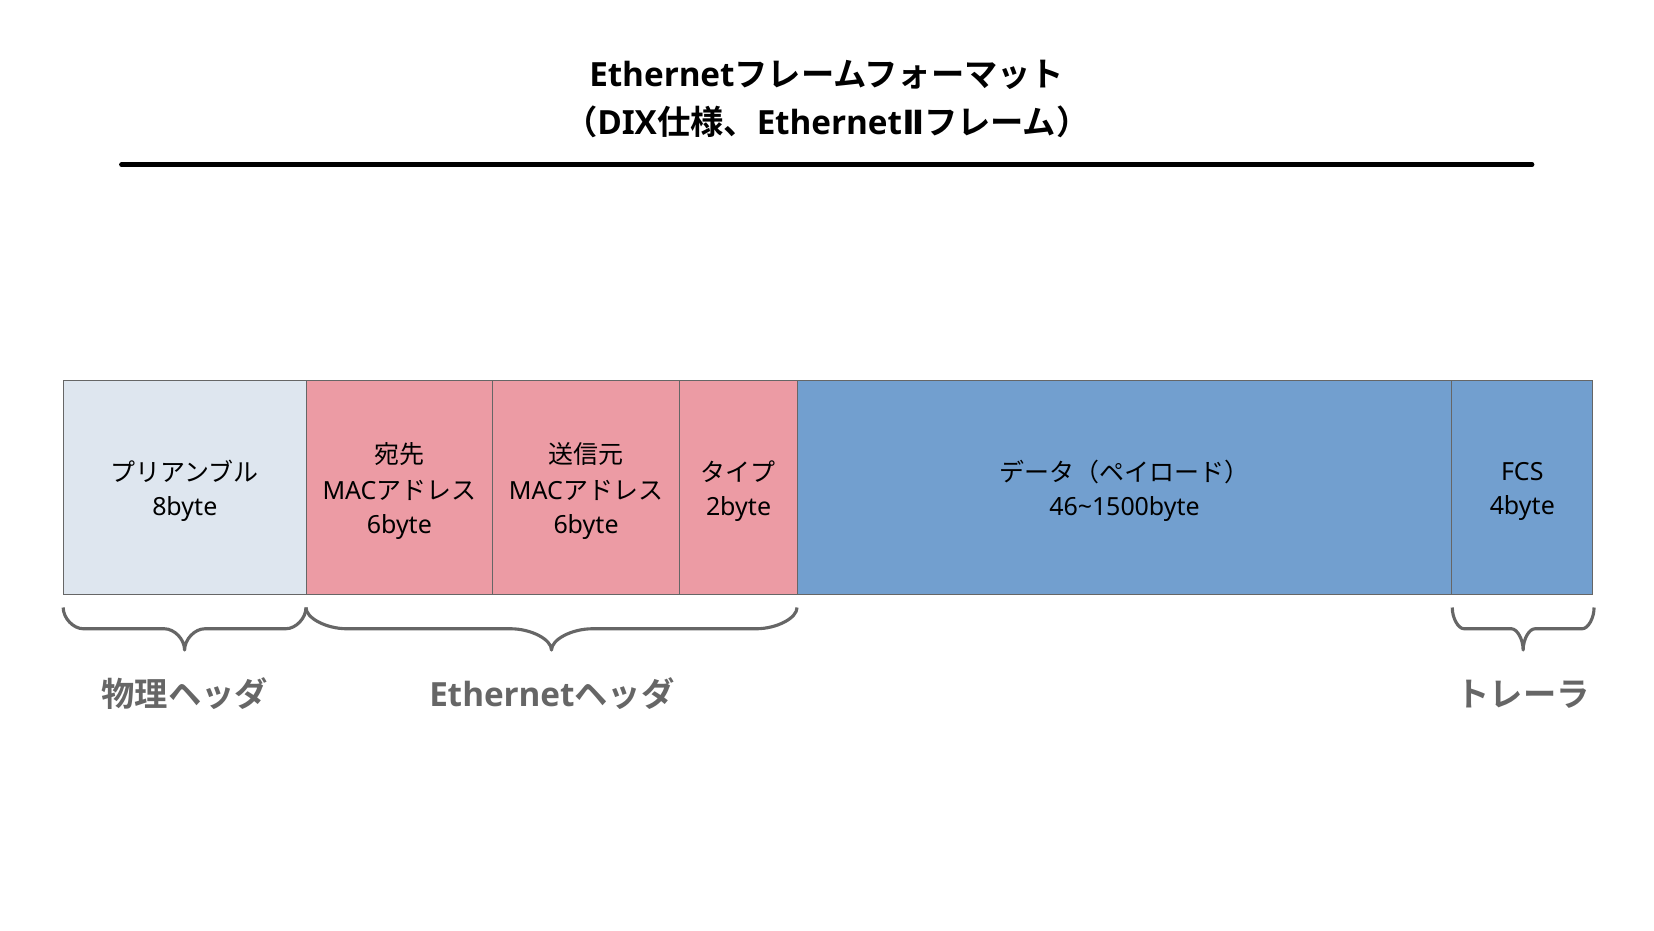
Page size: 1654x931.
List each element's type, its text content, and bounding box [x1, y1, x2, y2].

text_box 送信元 MACアドレス 6byte [492, 380, 679, 595]
text_box FCS 4byte [1451, 380, 1593, 595]
text_box 宛先 MACアドレス 6byte [306, 380, 492, 595]
text_box 物理ヘッダ [81, 660, 289, 723]
text_box プリアンブル 8byte [63, 380, 306, 595]
text_box データ（ペイロード） 46~1500byte [797, 380, 1451, 595]
text_box トレーラ [1435, 660, 1611, 723]
text_box Ethernetヘッダ [380, 660, 723, 723]
text_box Ethernetフレームフォーマット （DIX仕様、EthernetⅡフレーム） [533, 40, 1120, 152]
text_box タイプ 2byte [679, 380, 797, 595]
